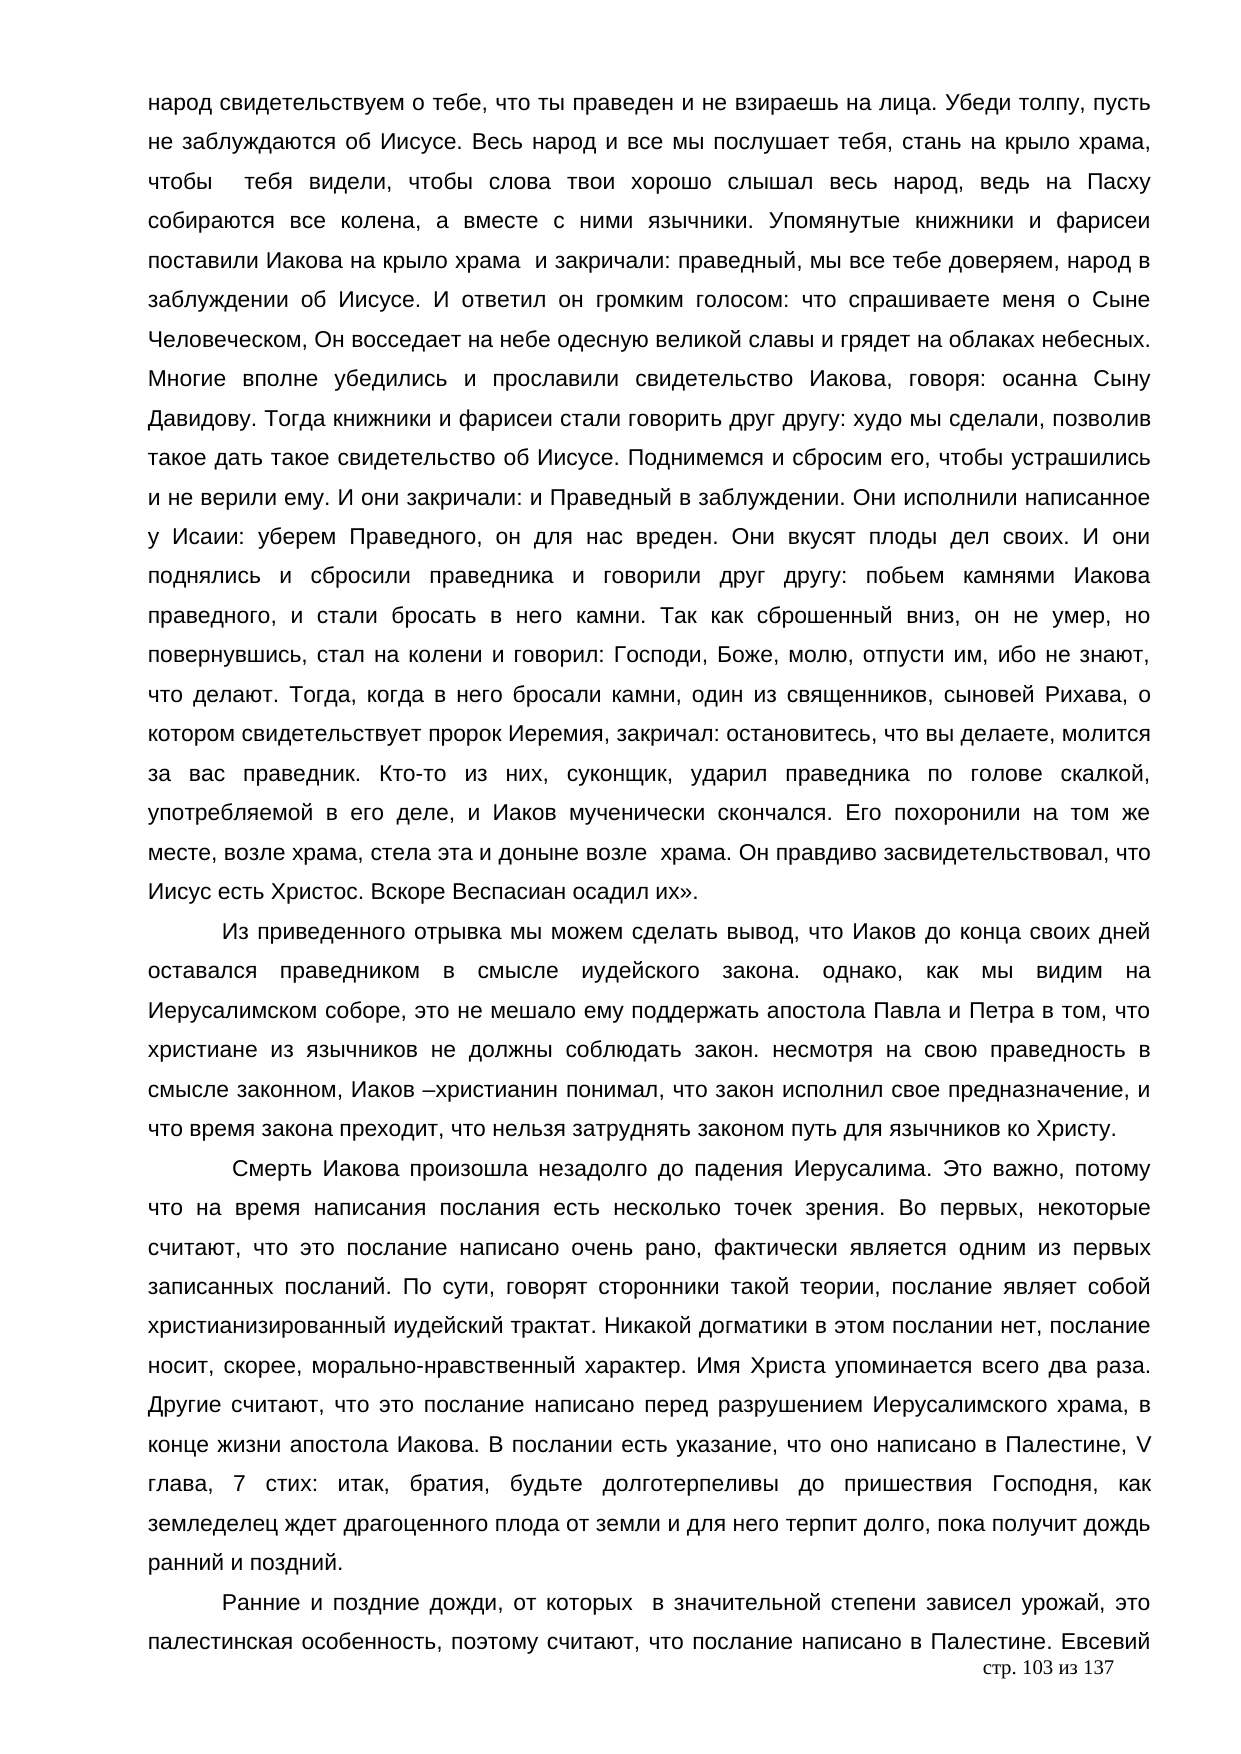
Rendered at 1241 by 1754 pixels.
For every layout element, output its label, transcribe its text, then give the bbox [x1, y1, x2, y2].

text Из приведенного отрывка мы можем сделать вывод, что Иаков до конца своих дней оставался праведником в смысле иудейского закона. однако, как мы видим на Иерусалимском соборе, это не мешало ему поддержать апостола Павла и Петра в том, что христиане из язычников не должны соблюдать закон. несмотря на свою праведность в смысле законном, Иаков –христианин понимал, что закон исполнил свое предназначение, и что время закона преходит, что нельзя затруднять законом путь для язычников ко Христу. [148, 918, 1152, 1141]
text Смерть Иакова произошла незадолго до падения Иерусалима. Это важно, потому что на время написания послания есть несколько точек зрения. Во первых, некоторые считают, что это послание написано очень рано, фактически является одним из первых записанных посланий. По сути, говорят сторонники такой теории, послание являет собой христианизированный иудейский трактат. Никакой догматики в этом послании нет, послание носит, скорее, морально-нравственный характер. Имя Христа упоминается всего два раза. Другие считают, что это послание написано перед разрушением Иерусалимского храма, в конце жизни апостола Иакова. В послании есть указание, что оно написано в Палестине, V глава, 7 стих: итак, братия, будьте долготерпеливы до пришествия Господня, как земледелец ждет драгоценного плода от земли и для него терпит долго, пока получит дождь ранний и поздний. [148, 1154, 1152, 1576]
text Ранние и поздние дожди, от которых в значительной степени зависел урожай, это палестинская особенность, поэтому считают, что послание написано в Палестине. Евсевий [148, 1589, 1152, 1655]
text народ свидетельствуем о тебе, что ты праведен и не взираешь на лица. Убеди толпу, пусть не заблуждаются об Иисусе. Весь народ и все мы послушает тебя, стань на крыло храма, чтобы тебя видели, чтобы слова твои хорошо слышал весь народ, ведь на Пасху собираются все колена, а вместе с ними язычники. Упомянутые книжники и фарисеи поставили Иакова на крыло храма и закричали: праведный, мы все тебе доверяем, народ в заблуждении об Иисусе. И ответил он громким голосом: что спрашиваете меня о Сыне Человеческом, Он восседает на небе одесную великой славы и грядет на облаках небесных. Многие вполне убедились и прославили свидетельство Иакова, говоря: осанна Сыну Давидову. Тогда книжники и фарисеи стали говорить друг другу: худо мы сделали, позволив такое дать такое свидетельство об Иисусе. Поднимемся и сбросим его, чтобы устрашились и не верили ему. И они закричали: и Праведный в заблуждении. Они исполнили написанное у Исаии: уберем Праведного, он для нас вреден. Они вкусят плоды дел своих. И они поднялись и сбросили праведника и говорили друг другу: побьем камнями Иакова праведного, и стали бросать в него камни. Так как сброшенный вниз, он не умер, но повернувшись, стал на колени и говорил: Господи, Боже, молю, отпусти им, ибо не знают, что делают. Тогда, когда в него бросали камни, один из священников, сыновей Рихава, о котором свидетельствует пророк Иеремия, закричал: остановитесь, что вы делаете, молится за вас праведник. Кто-то из них, суконщик, ударил праведника по голове скалкой, употребляемой в его деле, и Иаков мученически скончался. Его похоронили на том же месте, возле храма, стела эта и доныне возле храма. Он правдиво засвидетельствовал, что Иисус есть Христос. Вскоре Веспасиан осадил их». [148, 89, 1152, 904]
